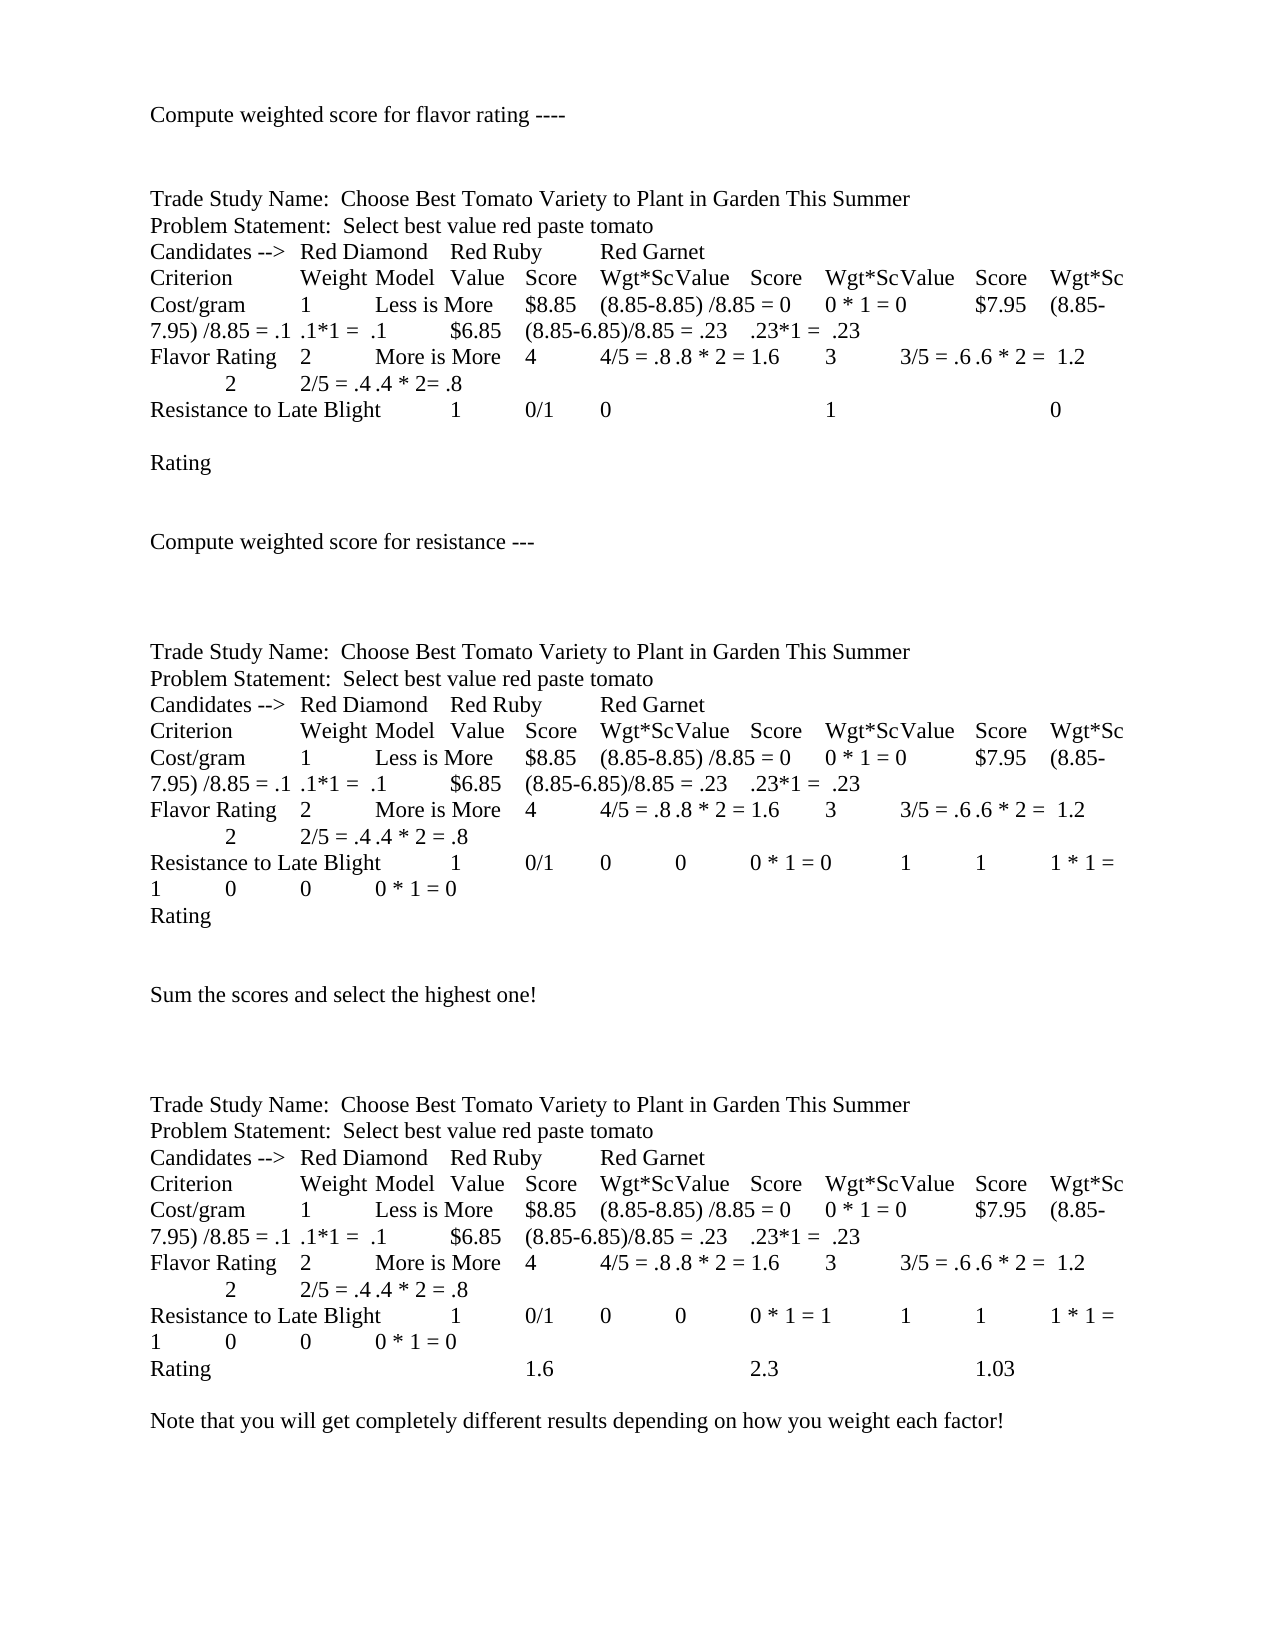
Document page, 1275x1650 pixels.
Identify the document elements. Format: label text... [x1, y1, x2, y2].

text Compute weighted score for resistance --- [150, 528, 1125, 554]
text Cost/gram 1 Less is More $8.85 (8.85-8.85) /8.85 = 0 0 * 1 = 0 $7.95 (8.85-7.95) /8.85 = .1 .1*1 = .1 $6.85 (8.85-6.85)/8.85 = .23 .23*1 = .23 [150, 1197, 1125, 1249]
text Criterion Weight Model Value Score Wgt*Sc Value Score Wgt*Sc Value Score Wgt*Sc [150, 264, 1125, 291]
text Trade Study Name: Choose Best Tomato Variety to Plant in Garden This Summer [150, 638, 1125, 664]
text Flavor Rating 2 More is More 4 4/5 = .8 .8 * 2 = 1.6 3 3/5 = .6 .6 * 2 = 1.2 2 2/5 = .4 .4 * 2 = .8 [150, 796, 1125, 849]
text Problem Statement: Select best value red paste tomato [150, 1117, 1125, 1144]
text Candidates --> Red Diamond Red Ruby Red Garnet [150, 238, 1125, 264]
text Trade Study Name: Choose Best Tomato Variety to Plant in Garden This Summer [150, 185, 1125, 212]
text Problem Statement: Select best value red paste tomato [150, 212, 1125, 238]
text Cost/gram 1 Less is More $8.85 (8.85-8.85) /8.85 = 0 0 * 1 = 0 $7.95 (8.85-7.95) /8.85 = .1 .1*1 = .1 $6.85 (8.85-6.85)/8.85 = .23 .23*1 = .23 [150, 744, 1125, 796]
text Criterion Weight Model Value Score Wgt*Sc Value Score Wgt*Sc Value Score Wgt*Sc [150, 1170, 1125, 1197]
text Compute weighted score for flavor rating ---- [150, 101, 1125, 128]
text Rating 1.6 2.3 1.03 [150, 1355, 1125, 1381]
text Trade Study Name: Choose Best Tomato Variety to Plant in Garden This Summer [150, 1091, 1125, 1117]
text Sum the scores and select the highest one! [150, 981, 1125, 1007]
text Resistance to Late Blight 1 0/1 0 0 0 * 1 = 1 1 1 1 * 1 = 1 0 0 0 * 1 = 0 [150, 1302, 1125, 1355]
text Flavor Rating 2 More is More 4 4/5 = .8 .8 * 2 = 1.6 3 3/5 = .6 .6 * 2 = 1.2 2 2/5 = .4 .4 * 2= .8 [150, 343, 1125, 396]
text Problem Statement: Select best value red paste tomato [150, 664, 1125, 691]
text Resistance to Late Blight 1 0/1 0 1 0 [150, 396, 1125, 449]
text Resistance to Late Blight 1 0/1 0 0 0 * 1 = 0 1 1 1 * 1 = 1 0 0 0 * 1 = 0 [150, 849, 1125, 902]
text Flavor Rating 2 More is More 4 4/5 = .8 .8 * 2 = 1.6 3 3/5 = .6 .6 * 2 = 1.2 2 2/5 = .4 .4 * 2 = .8 [150, 1249, 1125, 1302]
text Candidates --> Red Diamond Red Ruby Red Garnet [150, 1144, 1125, 1170]
text Candidates --> Red Diamond Red Ruby Red Garnet [150, 691, 1125, 717]
text Note that you will get completely different results depending on how you weight each factor! [150, 1407, 1125, 1434]
text Rating [150, 902, 1125, 928]
text Rating [150, 449, 1125, 475]
text Cost/gram 1 Less is More $8.85 (8.85-8.85) /8.85 = 0 0 * 1 = 0 $7.95 (8.85-7.95) /8.85 = .1 .1*1 = .1 $6.85 (8.85-6.85)/8.85 = .23 .23*1 = .23 [150, 291, 1125, 343]
text Criterion Weight Model Value Score Wgt*Sc Value Score Wgt*Sc Value Score Wgt*Sc [150, 717, 1125, 744]
